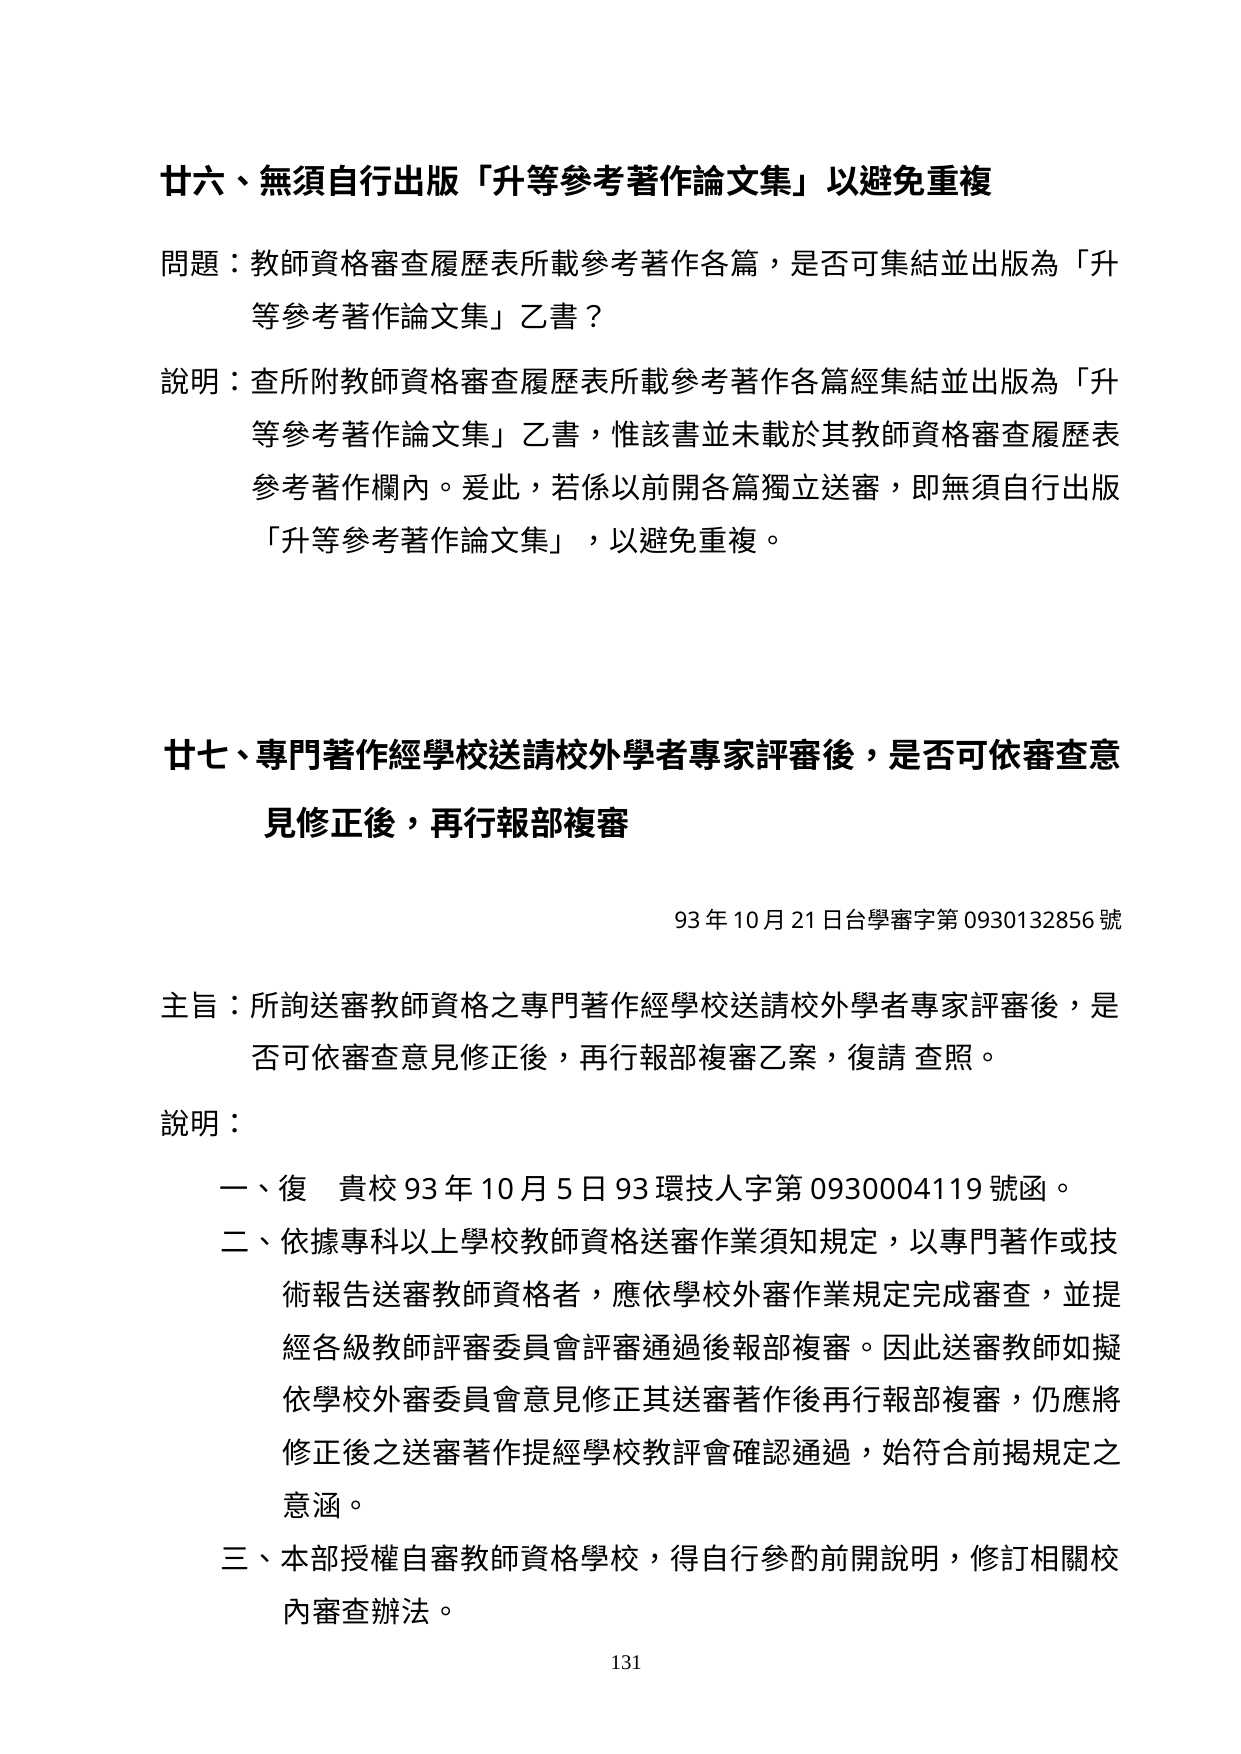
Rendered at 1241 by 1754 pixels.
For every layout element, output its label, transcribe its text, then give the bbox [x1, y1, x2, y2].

text 93年10月21日台學審字第0930132856號 [130, 901, 1122, 935]
subtitle 廿六、無須自行出版「升等參考著作論文集」以避免重複 [159, 154, 1122, 203]
text 問題：教師資格審查履歷表所載參考著作各篇，是否可集結並出版為「升等參考著作論文集」乙書？ [160, 241, 1122, 336]
text 三、本部授權自審教師資格學校，得自行參酌前開說明，修訂相關校內審查辦法。 [130, 1535, 1122, 1631]
text 主旨：所詢送審教師資格之專門著作經學校送請校外學者專家評審後，是否可依審查意見修正後，再行報部複審乙案，復請 查照。 [160, 982, 1122, 1077]
text 說明：查所附教師資格審查履歷表所載參考著作各篇經集結並出版為「升等參考著作論文集」乙書，惟該書並未載於其教師資格審查履歷表參考著作欄內。爰此，若係以前開各篇獨立送審，即無須自行出版「升等參考著作論文集」，以避免重複。 [160, 359, 1122, 560]
text 一、復 貴校93年10月5日93環技人字第0930004119號函。 [130, 1166, 1122, 1208]
text 二、依據專科以上學校教師資格送審作業須知規定，以專門著作或技術報告送審教師資格者，應依學校外審作業規定完成審查，並提經各級教師評審委員會評審通過後報部複審。因此送審教師如擬依學校外審委員會意見修正其送審著作後再行報部複審，仍應將修正後之送審著作提經學校教評會確認通過，始符合前揭規定之意涵。 [130, 1218, 1122, 1525]
text 說明： [160, 1100, 1122, 1143]
subtitle 廿七、專門著作經學校送請校外學者專家評審後，是否可依審查意見修正後，再行報部複審 [163, 729, 1122, 845]
